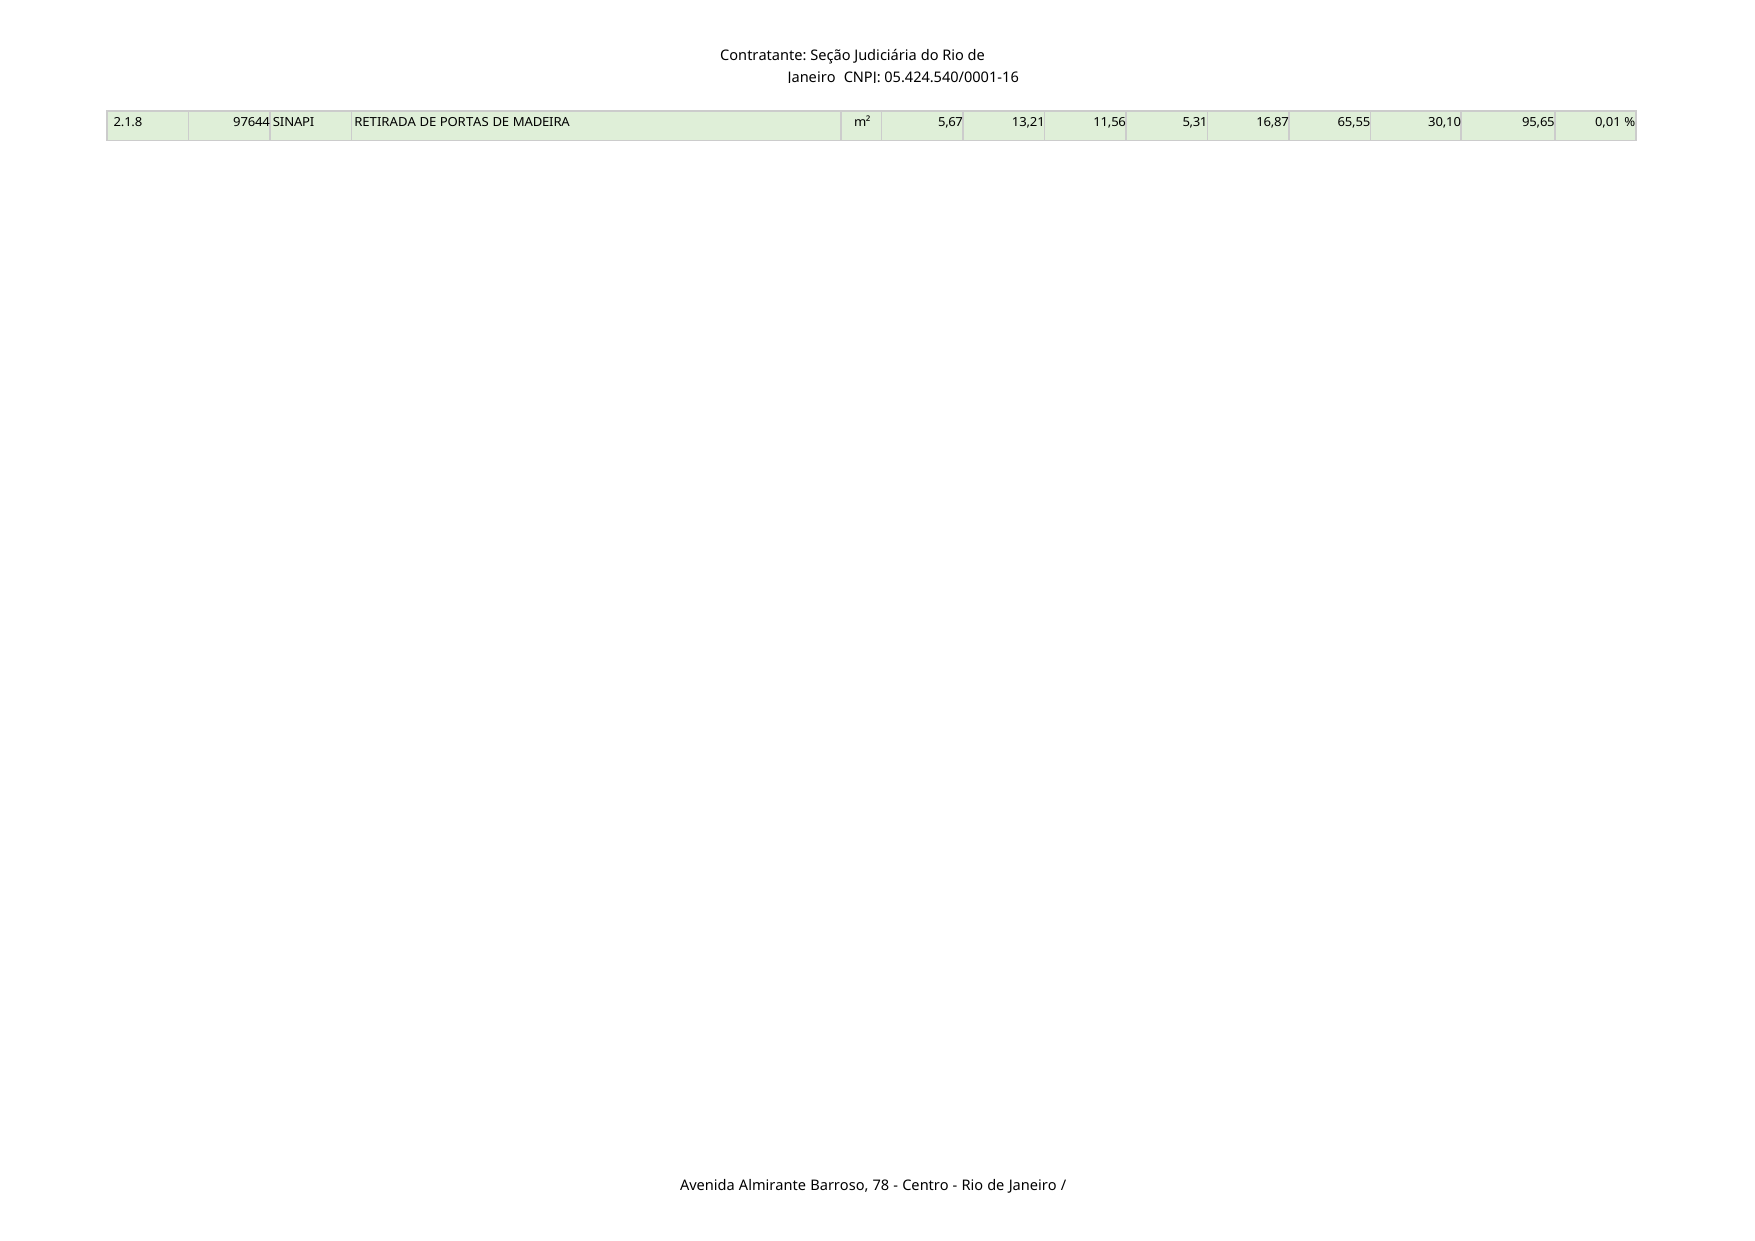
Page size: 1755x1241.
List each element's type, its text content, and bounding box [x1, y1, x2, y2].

table_header 5,31 [1127, 112, 1207, 140]
table_header SINAPI [271, 112, 351, 140]
table_header 13,21 [964, 112, 1044, 140]
table_header 97644 [189, 112, 269, 140]
table_header 5,67 [882, 112, 962, 140]
table_header 0,01 % [1556, 112, 1635, 140]
table_header 16,87 [1208, 112, 1288, 140]
table_header 30,10 [1371, 112, 1460, 140]
table_header 11,56 [1045, 112, 1125, 140]
table_header 95,65 [1462, 112, 1554, 140]
table_header m² [842, 112, 881, 140]
table_header 2.1.8 [108, 112, 188, 140]
table_header RETIRADA DE PORTAS DE MADEIRA [352, 112, 840, 140]
table_header 65,55 [1290, 112, 1370, 140]
